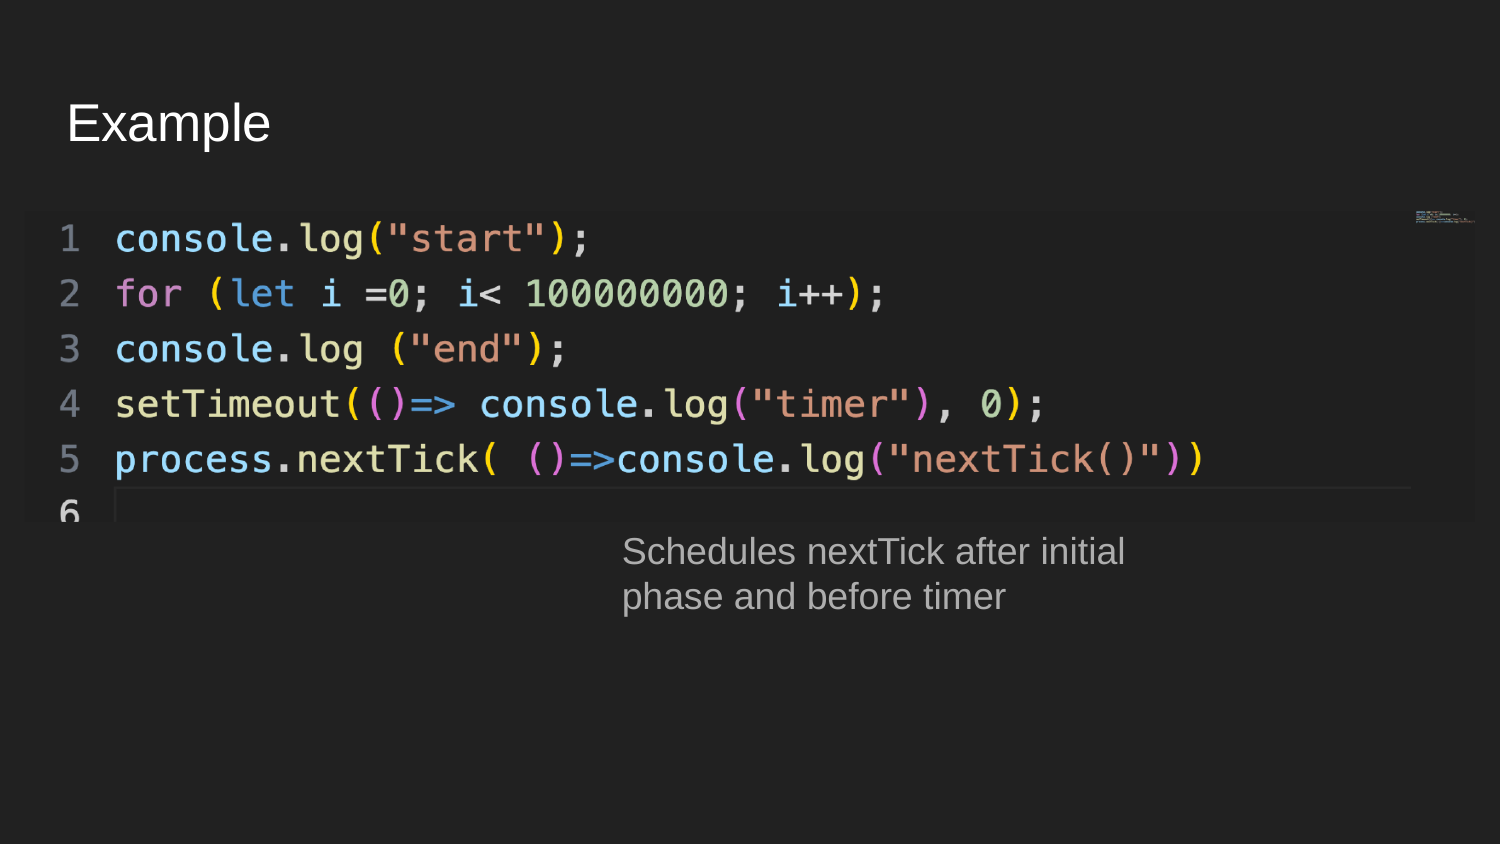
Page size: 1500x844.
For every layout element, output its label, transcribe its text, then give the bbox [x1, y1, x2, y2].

picture [24, 211, 1475, 522]
title Example [51, 72, 1449, 167]
text_box Schedules nextTick after initial phase and before timer [606, 512, 1174, 684]
